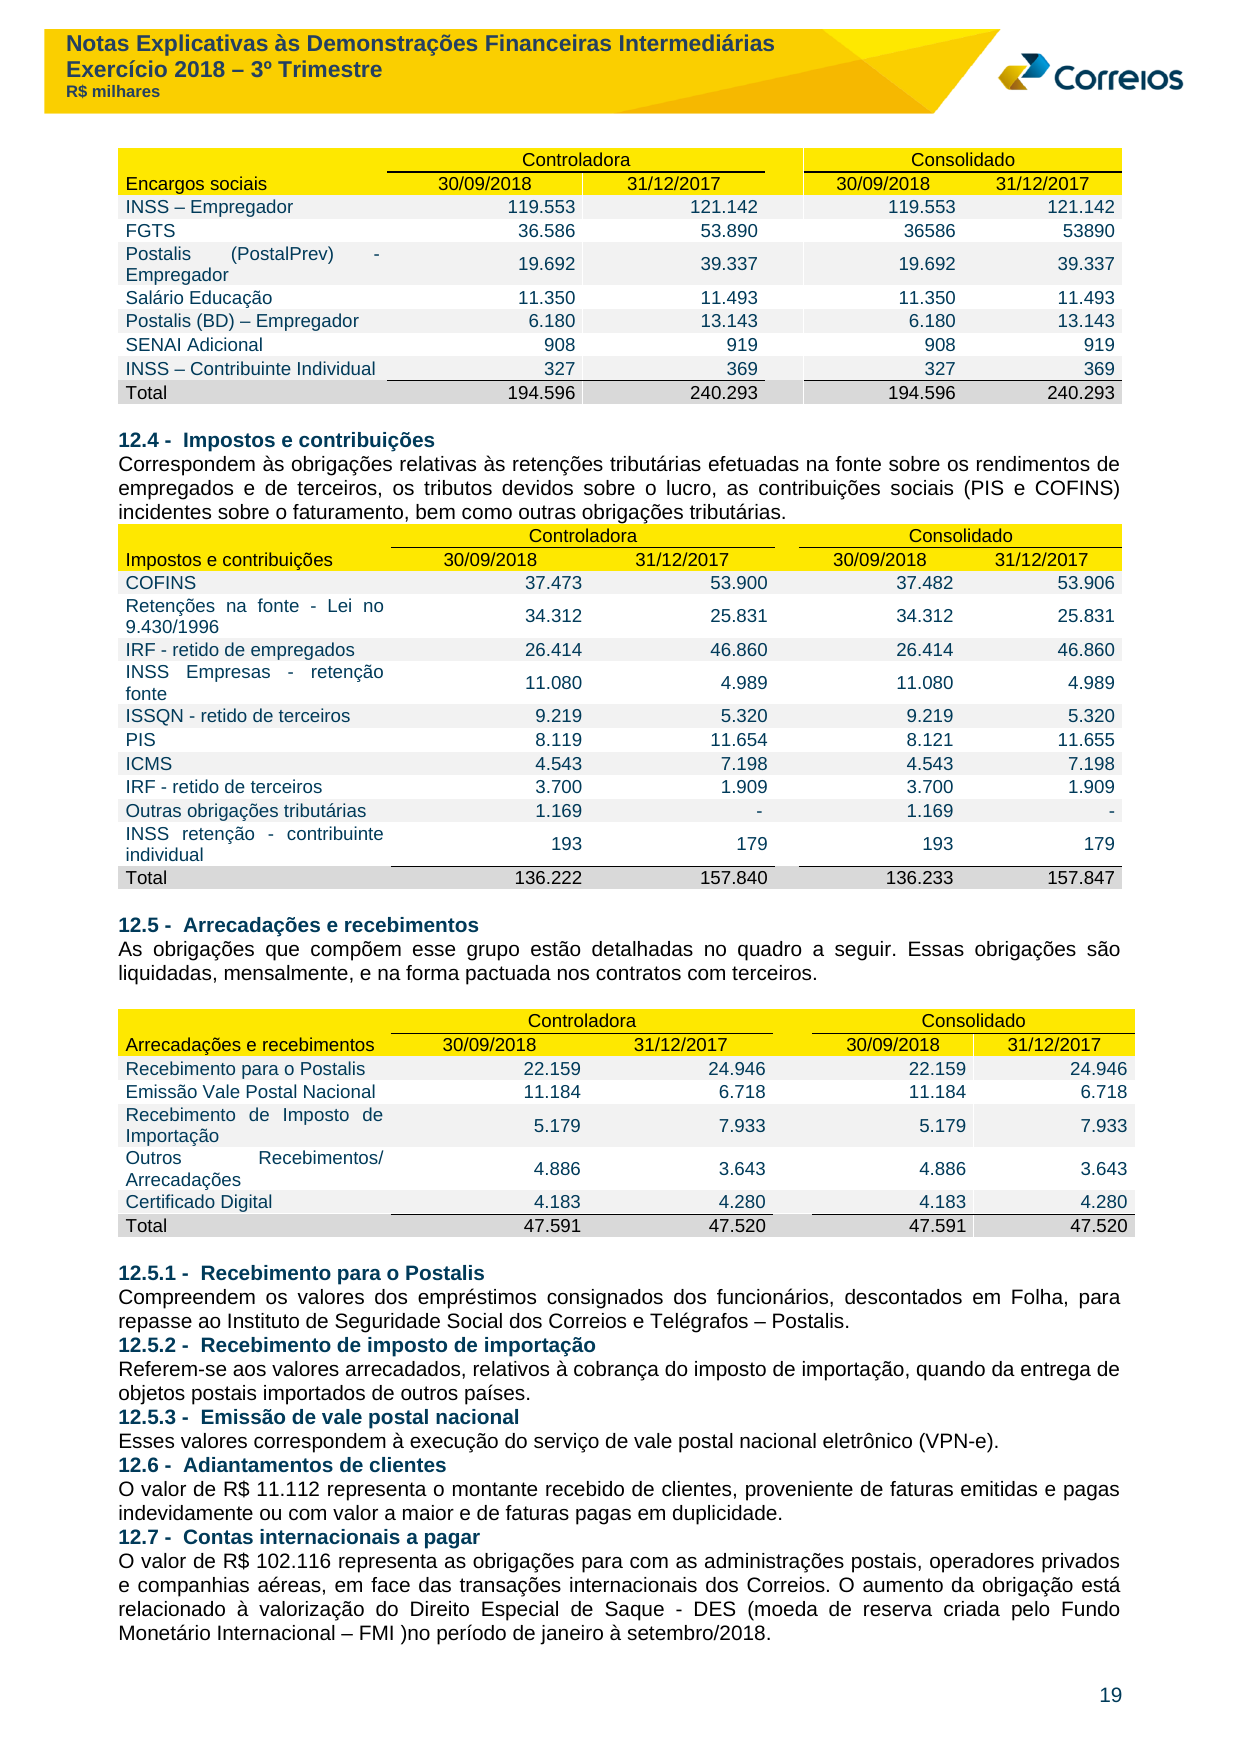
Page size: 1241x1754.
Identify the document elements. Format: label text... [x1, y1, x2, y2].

table_cell [775, 728, 799, 752]
table_cell 30/09/2018 [391, 548, 589, 571]
table_cell [773, 1190, 812, 1213]
picture [551, 1085, 555, 1096]
table_cell 5.320 [961, 704, 1122, 728]
picture [900, 291, 904, 302]
picture [551, 1119, 555, 1130]
table_cell [775, 594, 799, 637]
table_header Consolidado [804, 148, 1122, 171]
table_cell [765, 333, 803, 356]
table_cell 37.473 [391, 571, 589, 594]
table_cell 11.184 [812, 1080, 973, 1104]
table_header [775, 524, 799, 547]
table_cell 46.860 [961, 638, 1122, 661]
table_cell 1.909 [961, 775, 1122, 799]
picture [127, 1062, 134, 1075]
table_cell 34.312 [799, 594, 961, 637]
text Compreendem os valores dos empréstimos consignados dos funcionários, descontados em Folha, para repasse ao Instituto de Seguridade Social dos Correios e Telégrafos – Postalis. [118, 1285, 1122, 1333]
table_cell 31/12/2017 [583, 173, 765, 195]
table_cell [775, 571, 799, 594]
table_cell 9.219 [391, 704, 589, 728]
table_cell Outros Recebimentos/ Arrecadações [118, 1147, 391, 1190]
table_cell [765, 195, 803, 219]
subtitle Adiantamentos de clientes [118, 1453, 1122, 1477]
subtitle Arrecadações e recebimentos [118, 913, 1122, 937]
picture [1059, 314, 1063, 325]
table_cell 6.718 [588, 1080, 773, 1104]
table_cell 3.700 [799, 775, 961, 799]
table_cell 8.121 [799, 728, 961, 752]
table_cell Certificado Digital [118, 1190, 391, 1213]
table_cell [775, 799, 799, 822]
picture [127, 599, 134, 612]
text O valor de R$ 102.116 representa as obrigações para com as administrações postais, operadores privados e companhias aéreas, em face das transações internacionais dos Correios. O aumento da obrigação está relacionado à valorização do Direito Especial de Saque - DES (moeda de reserva criada pelo Fundo Monetário Internacional – FMI )no período de janeiro à setembro/2018. [118, 1549, 1122, 1644]
table_cell 5.179 [391, 1104, 588, 1147]
picture [179, 620, 183, 631]
table_cell 47.591 [391, 1215, 588, 1237]
picture [127, 268, 136, 273]
table_cell 47.520 [974, 1215, 1135, 1237]
table_cell [773, 1147, 812, 1190]
table_cell 136.233 [799, 867, 961, 889]
table_cell [765, 242, 803, 285]
table_cell 4.543 [391, 752, 589, 775]
picture [908, 676, 912, 687]
table_cell 3.700 [391, 775, 589, 799]
picture [155, 576, 164, 589]
table_cell 194.596 [804, 381, 963, 404]
table_cell [773, 1104, 812, 1147]
table_cell 119.553 [804, 195, 963, 219]
table_cell 31/12/2017 [589, 548, 775, 571]
table_cell 4.886 [391, 1147, 588, 1190]
text Referem-se aos valores arrecadados, relativos à cobrança do imposto de importação, quando da entrega de objetos postais importados de outros países. [118, 1357, 1122, 1405]
table_cell 908 [387, 333, 582, 356]
picture [551, 1195, 555, 1206]
picture [702, 291, 706, 302]
picture [127, 247, 134, 253]
table_cell 179 [589, 823, 775, 866]
text Correspondem às obrigações relativas às retenções tributárias efetuadas na fonte sobre os rendimentos de empregados e de terceiros, os tributos devidos sobre o lucro, as contribuições sociais (PIS e COFINS) incidentes sobre o faturamento, bem como outras obrigações tributárias. [118, 452, 1122, 523]
table_cell 13.143 [583, 309, 765, 333]
table_cell 30/09/2018 [812, 1034, 973, 1056]
table_cell 240.293 [583, 381, 765, 404]
table_cell 1.169 [799, 799, 961, 822]
table_cell 1.909 [589, 775, 775, 799]
table_cell Outras obrigações tributárias [118, 799, 391, 822]
table_cell 34.312 [391, 594, 589, 637]
table_cell [775, 752, 799, 775]
picture [900, 200, 904, 211]
picture [1108, 1085, 1112, 1096]
table_cell 7.198 [961, 752, 1122, 775]
table_cell 39.337 [963, 242, 1122, 285]
table_cell 193 [799, 823, 961, 866]
table_cell 26.414 [391, 638, 589, 661]
table_cell 25.831 [589, 594, 775, 637]
table_cell 22.159 [812, 1056, 973, 1080]
table_cell 19.692 [387, 242, 582, 285]
table_cell 7.933 [588, 1104, 773, 1147]
table_cell 240.293 [963, 381, 1122, 404]
table_cell Postalis (BD) – Empregador [118, 309, 387, 333]
table_header Consolidado [812, 1009, 1135, 1033]
picture [934, 609, 938, 620]
table_cell Emissão Vale Postal Nacional [118, 1080, 391, 1104]
table_header Controladora [391, 524, 775, 547]
table_cell Recebimento para o Postalis [118, 1056, 391, 1080]
table_cell 53.906 [961, 571, 1122, 594]
table_cell 327 [804, 356, 963, 380]
table_cell 46.860 [589, 638, 775, 661]
table_cell Recebimento de Imposto de Importação [118, 1104, 391, 1147]
table_cell 5.179 [812, 1104, 973, 1147]
table_cell 136.222 [391, 867, 589, 889]
table_cell 11.080 [799, 661, 961, 704]
table_cell 179 [961, 823, 1122, 866]
table_cell 119.553 [387, 195, 582, 219]
table_cell 6.180 [387, 309, 582, 333]
table_header Controladora [391, 1009, 773, 1033]
table_cell Total [118, 380, 387, 404]
table_cell 1.169 [391, 799, 589, 822]
table_cell [775, 775, 799, 799]
subtitle Contas internacionais a pagar [118, 1525, 1122, 1549]
table_cell [765, 356, 803, 380]
table_cell 31/12/2017 [963, 173, 1122, 195]
table_cell INSS – Empregador [118, 195, 387, 219]
picture [551, 1062, 555, 1073]
table_cell - [961, 799, 1122, 822]
table_cell 919 [583, 333, 765, 356]
table_cell 11.350 [804, 285, 963, 309]
picture [1085, 757, 1089, 768]
table_cell 26.414 [799, 638, 961, 661]
table_cell [775, 823, 799, 866]
table_cell 53.900 [589, 571, 775, 594]
table_cell 11.654 [589, 728, 775, 752]
table_cell IRF - retido de empregados [118, 638, 391, 661]
table_cell 4.183 [812, 1190, 973, 1213]
picture [127, 1108, 134, 1121]
table_cell 193 [391, 823, 589, 866]
table_cell Retenções na fonte - Lei no 9.430/1996 [118, 594, 391, 637]
table_header [118, 148, 387, 171]
picture [127, 314, 134, 320]
table_cell Salário Educação [118, 285, 387, 309]
table_cell 7.933 [974, 1104, 1135, 1147]
table_cell 11.493 [583, 285, 765, 309]
picture [127, 1085, 136, 1090]
table_cell 6.718 [974, 1080, 1135, 1104]
picture [702, 314, 706, 325]
table_cell 37.482 [799, 571, 961, 594]
table_cell 327 [387, 356, 582, 380]
table_cell 9.219 [799, 704, 961, 728]
picture [127, 733, 134, 739]
table_cell IRF - retido de terceiros [118, 775, 391, 799]
table_cell 31/12/2017 [588, 1034, 773, 1056]
table_cell [773, 1033, 812, 1056]
table_cell 6.180 [804, 309, 963, 333]
table_cell 4.280 [974, 1190, 1135, 1213]
picture [728, 200, 732, 211]
table_cell [765, 285, 803, 309]
table_cell 4.183 [391, 1190, 588, 1213]
table_cell - [589, 799, 775, 822]
table_cell 36.586 [387, 219, 582, 242]
picture [900, 257, 904, 268]
table_header [765, 148, 803, 171]
table_cell 3.643 [974, 1147, 1135, 1190]
text O valor de R$ 11.112 representa o montante recebido de clientes, proveniente de faturas emitidas e pagas indevidamente ou com valor a maior e de faturas pagas em duplicidade. [118, 1477, 1122, 1525]
table_cell COFINS [118, 571, 391, 594]
table_cell 11.184 [391, 1080, 588, 1104]
table_cell [773, 1056, 812, 1080]
table_cell 53.890 [583, 219, 765, 242]
table_header [118, 1009, 391, 1033]
table_cell [765, 171, 803, 195]
table_cell Impostos e contribuições [118, 547, 391, 571]
table_cell FGTS [118, 219, 387, 242]
subtitle Recebimento para o Postalis [118, 1261, 1122, 1285]
table_cell 30/09/2018 [799, 548, 961, 571]
table_cell 47.520 [588, 1215, 773, 1237]
picture [1106, 609, 1110, 620]
table_header [773, 1009, 812, 1033]
picture [934, 709, 938, 720]
table_header Consolidado [799, 524, 1122, 547]
picture [926, 314, 930, 325]
table_cell 31/12/2017 [974, 1034, 1135, 1056]
table_cell 25.831 [961, 594, 1122, 637]
table_cell [775, 866, 799, 889]
table_cell 11.493 [963, 285, 1122, 309]
picture [317, 1154, 321, 1164]
table_cell Encargos sociais [118, 171, 387, 195]
table_cell 19.692 [804, 242, 963, 285]
table_cell 4.543 [799, 752, 961, 775]
table_cell [765, 219, 803, 242]
table_cell Arrecadações e recebimentos [118, 1033, 391, 1056]
table_cell 8.119 [391, 728, 589, 752]
text Esses valores correspondem à execução do serviço de vale postal nacional eletrônico (VPN-e). [118, 1429, 1122, 1453]
picture [530, 291, 534, 302]
table_cell INSS – Contribuinte Individual [118, 356, 387, 380]
table_cell 13.143 [963, 309, 1122, 333]
table_cell 369 [963, 356, 1122, 380]
subtitle Emissão de vale postal nacional [118, 1405, 1122, 1429]
picture [125, 689, 130, 700]
table_cell 369 [583, 356, 765, 380]
picture [44, 29, 1210, 114]
table_cell [775, 547, 799, 571]
subtitle Impostos e contribuições [118, 428, 1122, 452]
text As obrigações que compõem esse grupo estão detalhadas no quadro a seguir. Essas obrigações são liquidadas, mensalmente, e na forma pactuada nos contratos com terceiros. [118, 937, 1122, 985]
picture [908, 804, 912, 815]
table_cell SENAI Adicional [118, 333, 387, 356]
table_cell 4.989 [589, 661, 775, 704]
picture [509, 200, 513, 211]
table_cell 22.159 [391, 1056, 588, 1080]
picture [525, 1085, 529, 1096]
table_cell INSS retenção - contribuinte individual [118, 823, 391, 866]
picture [1059, 733, 1063, 744]
table_cell 919 [963, 333, 1122, 356]
subtitle Recebimento de imposto de importação [118, 1333, 1122, 1357]
table_cell ISSQN - retido de terceiros [118, 704, 391, 728]
table_cell 157.840 [589, 867, 775, 889]
table_cell ICMS [118, 752, 391, 775]
table_cell 24.946 [588, 1056, 773, 1080]
table_cell 121.142 [963, 195, 1122, 219]
picture [257, 601, 262, 612]
picture [127, 224, 136, 237]
table_cell 30/09/2018 [391, 1034, 588, 1056]
table_cell Total [118, 1214, 391, 1237]
table_cell 11.655 [961, 728, 1122, 752]
picture [934, 643, 938, 654]
table_cell 24.946 [974, 1056, 1135, 1080]
table_cell Postalis (PostalPrev) - Empregador [118, 242, 387, 285]
table_cell [765, 380, 803, 404]
table_cell 53890 [963, 219, 1122, 242]
picture [728, 314, 732, 325]
table_cell 194.596 [387, 381, 582, 404]
table_cell 11.350 [387, 285, 582, 309]
table_cell [775, 704, 799, 728]
table_cell 4.280 [588, 1190, 773, 1213]
table_cell PIS [118, 728, 391, 752]
table_cell 47.591 [812, 1215, 973, 1237]
table_cell 39.337 [583, 242, 765, 285]
table_cell 4.989 [961, 661, 1122, 704]
table_cell 157.847 [961, 867, 1122, 889]
table_cell 3.643 [588, 1147, 773, 1190]
table_cell 30/09/2018 [387, 173, 582, 195]
table_cell [775, 661, 799, 704]
table_cell 11.080 [391, 661, 589, 704]
table_cell [765, 309, 803, 333]
table_cell 31/12/2017 [961, 548, 1122, 571]
table_cell 30/09/2018 [804, 173, 963, 195]
table_cell [773, 1214, 812, 1237]
table_header [118, 524, 391, 547]
table_cell 5.320 [589, 704, 775, 728]
table_cell 908 [804, 333, 963, 356]
table_cell 121.142 [583, 195, 765, 219]
table_cell 7.198 [589, 752, 775, 775]
table_cell 4.886 [812, 1147, 973, 1190]
table_cell 36586 [804, 219, 963, 242]
table_header Controladora [387, 148, 765, 171]
table_cell Total [118, 866, 391, 889]
table_cell [775, 638, 799, 661]
picture [1059, 291, 1063, 302]
table_cell [773, 1080, 812, 1104]
table_cell INSS Empresas - retenção fonte [118, 661, 391, 704]
